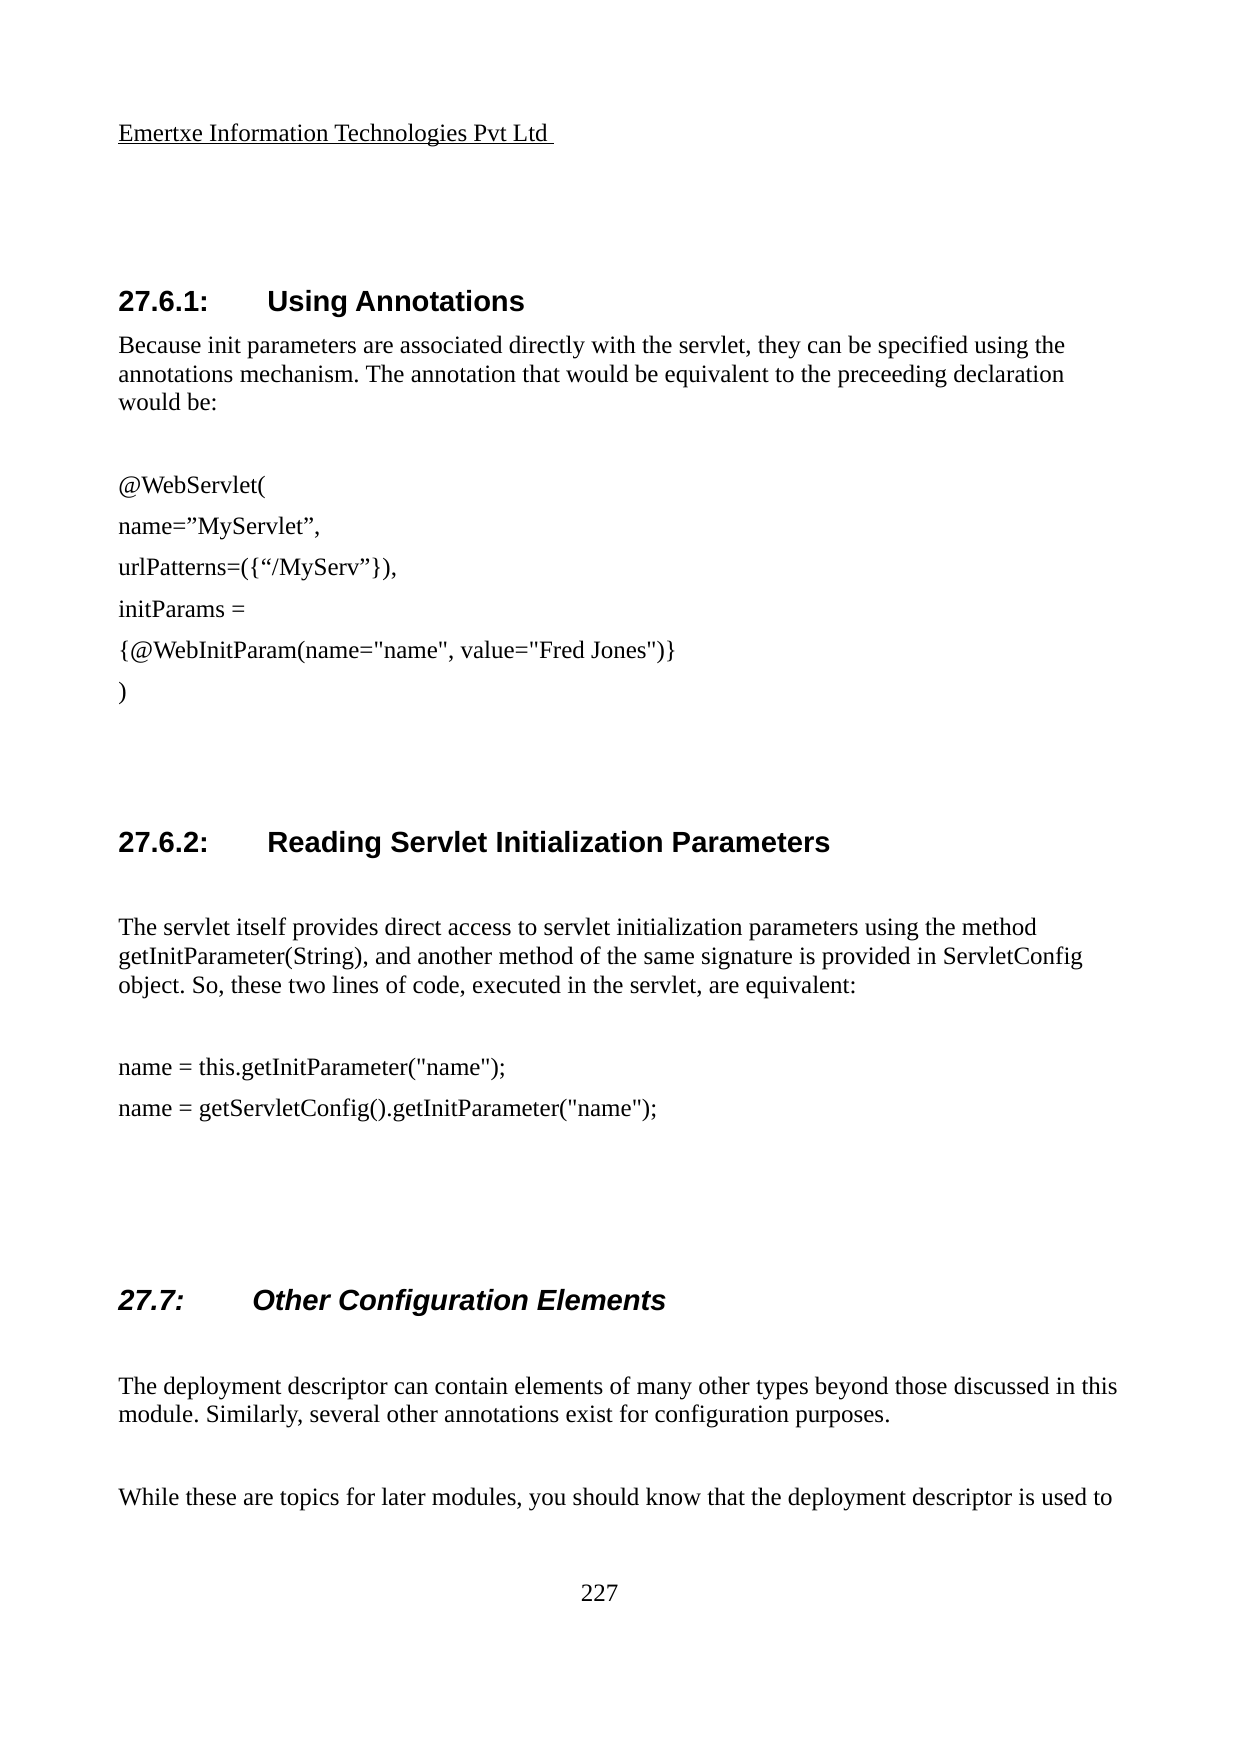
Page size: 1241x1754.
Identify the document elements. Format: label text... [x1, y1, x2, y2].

text urlPatterns=({“/MyServ”}), [118, 552, 1122, 581]
text @WebServlet( [118, 470, 1122, 499]
text initParams = [118, 594, 1122, 622]
text While these are topics for later modules, you should know that the deployment descriptor is used to [118, 1482, 1122, 1511]
text The deployment descriptor can contain elements of many other types beyond those discussed in this module. Similarly, several other annotations exist for configuration purposes. [118, 1371, 1122, 1428]
text name = this.getInitParameter("name"); [118, 1052, 1122, 1081]
subtitle Other Configuration Elements [118, 1283, 1122, 1317]
text ) [118, 676, 1122, 705]
text name=”MyServlet”, [118, 511, 1122, 540]
text The servlet itself provides direct access to servlet initialization parameters using the method getInitParameter(String), and another method of the same signature is provided in ServletConfig object. So, these two lines of code, executed in the servlet, are equivalent: [118, 912, 1122, 998]
text {@WebInitParam(name="name", value="Fred Jones")} [118, 635, 1122, 664]
subtitle Reading Servlet Initialization Parameters [118, 825, 1122, 858]
subtitle Using Annotations [118, 284, 1122, 317]
text name = getServletConfig().getInitParameter("name"); [118, 1093, 1122, 1122]
text Because init parameters are associated directly with the servlet, they can be specified using the annotations mechanism. The annotation that would be equivalent to the preceeding declaration would be: [118, 330, 1122, 416]
